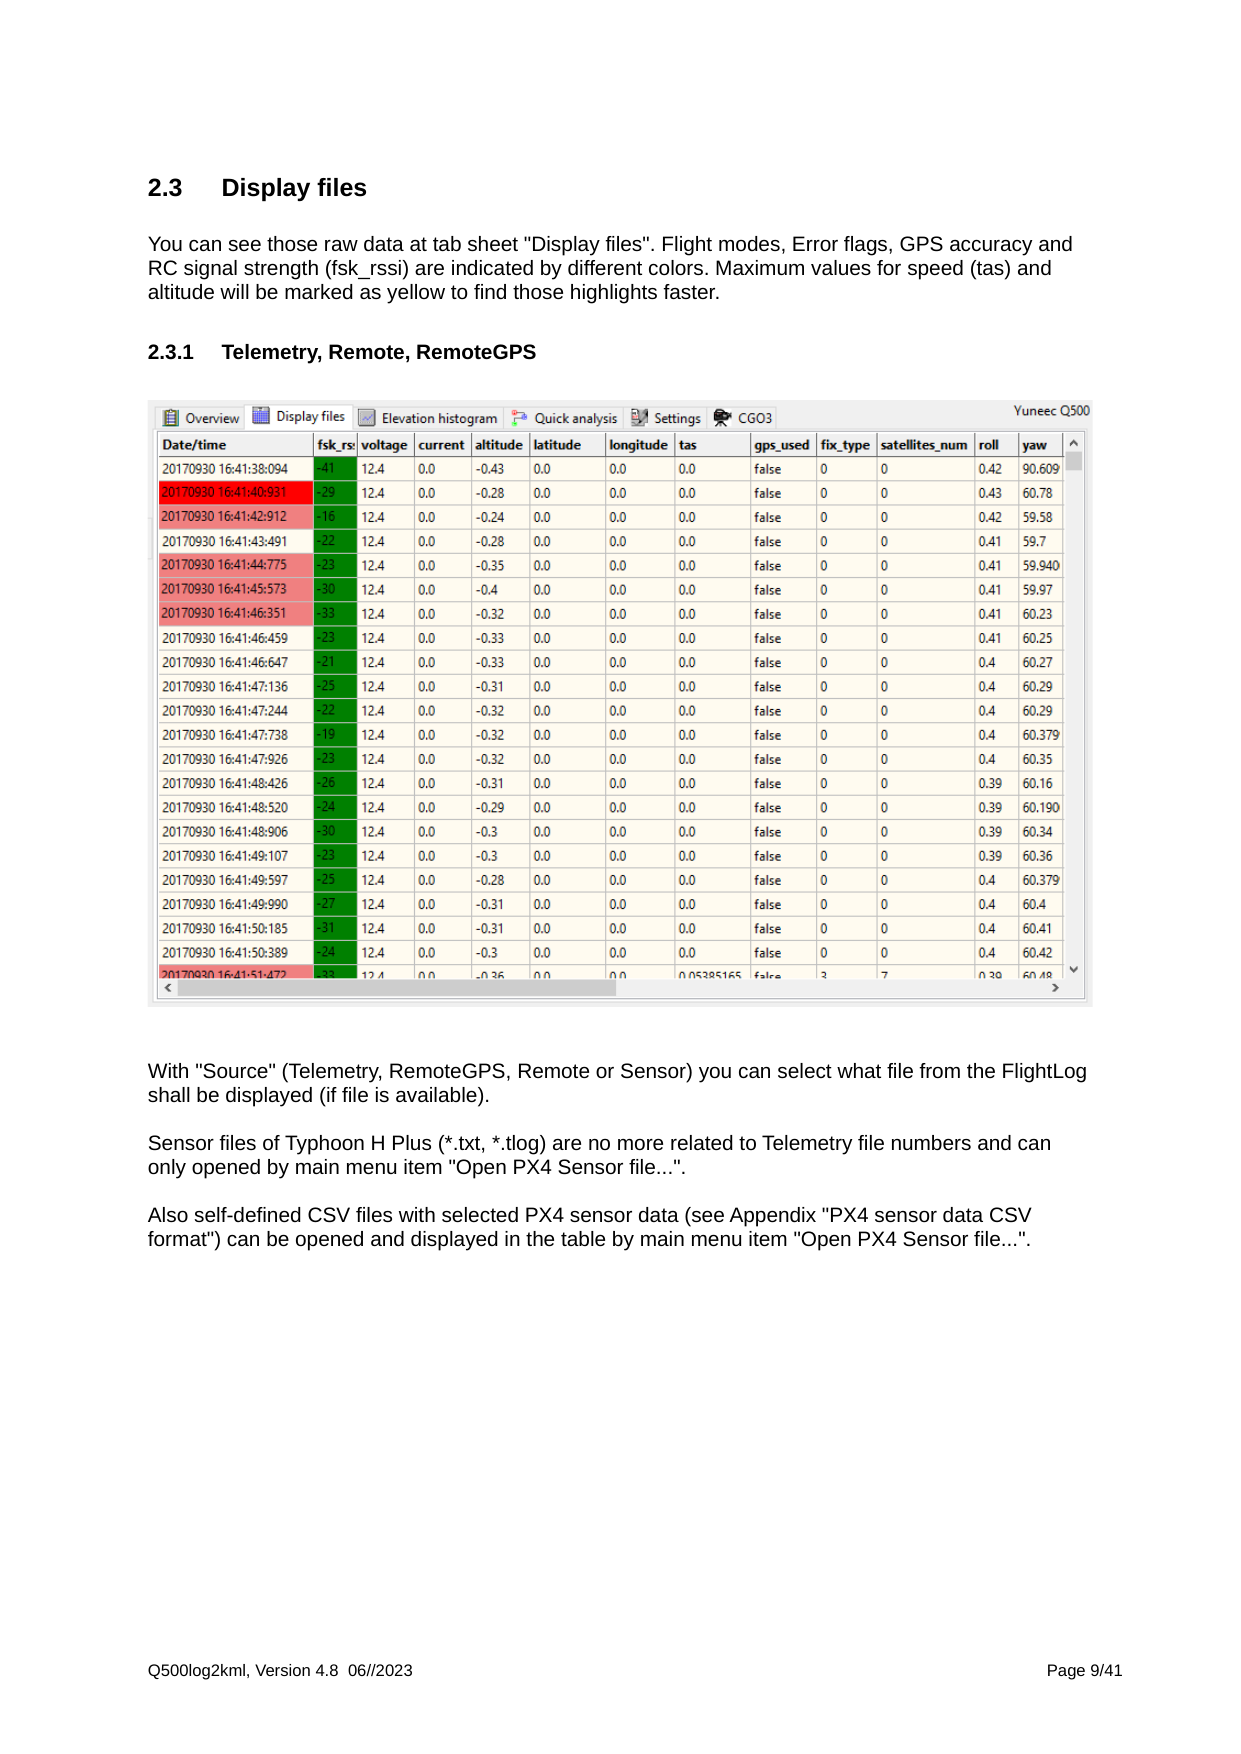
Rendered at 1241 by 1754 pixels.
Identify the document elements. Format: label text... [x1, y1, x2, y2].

picture [147, 400, 1093, 1007]
text Sensor files of Typhoon H Plus (*.txt, *.tlog) are no more related to Telemetry file numbers and can only opened by main menu item "Open PX4 Sensor file...". [148, 1131, 1093, 1179]
subtitle Telemetry, Remote, RemoteGPS [148, 340, 1093, 364]
text Also self-defined CSV files with selected PX4 sensor data (see Appendix "PX4 sensor data CSV format") can be opened and displayed in the table by main menu item "Open PX4 Sensor file...". [148, 1203, 1093, 1251]
subtitle Display files [148, 173, 1093, 201]
text With "Source" (Telemetry, RemoteGPS, Remote or Sensor) you can select what file from the FlightLog shall be displayed (if file is available). [148, 1059, 1093, 1107]
text You can see those raw data at tab sheet "Display files". Flight modes, Error flags, GPS accuracy and RC signal strength (fsk_rssi) are indicated by different colors. Maximum values for speed (tas) and altitude will be marked as yellow to find those highlights faster. [148, 232, 1093, 303]
